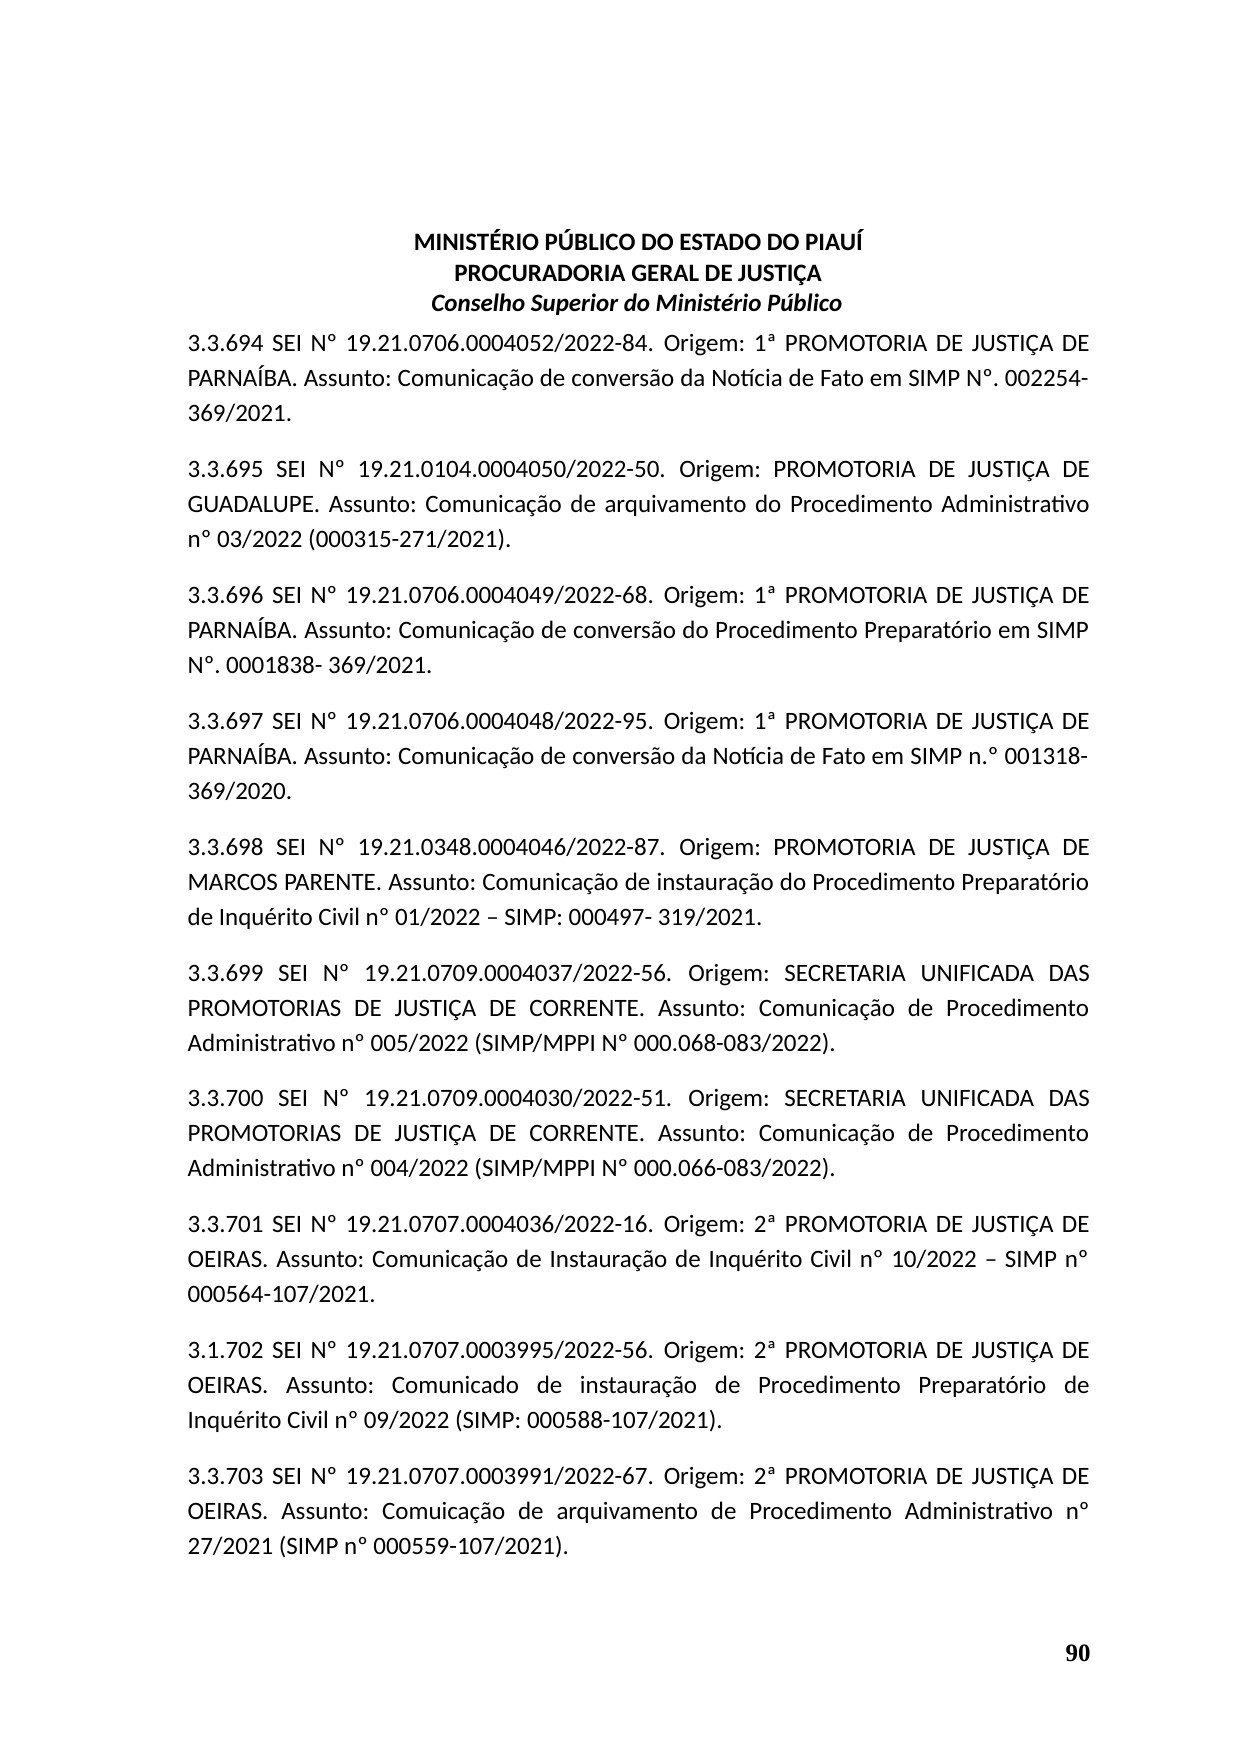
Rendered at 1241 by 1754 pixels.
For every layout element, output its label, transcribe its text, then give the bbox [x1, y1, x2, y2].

text 3.3.696 SEI Nº 19.21.0706.0004049/2022-68. Origem: 1ª PROMOTORIA DE JUSTIÇA DE PARNAÍBA. Assunto: Comunicação de conversão do Procedimento Preparatório em SIMP Nº. 0001838- 369/2021. [187, 579, 1090, 680]
text 3.3.698 SEI Nº 19.21.0348.0004046/2022-87. Origem: PROMOTORIA DE JUSTIÇA DE MARCOS PARENTE. Assunto: Comunicação de instauração do Procedimento Preparatório de Inquérito Civil nº 01/2022 – SIMP: 000497- 319/2021. [187, 831, 1090, 931]
text 3.3.701 SEI Nº 19.21.0707.0004036/2022-16. Origem: 2ª PROMOTORIA DE JUSTIÇA DE OEIRAS. Assunto: Comunicação de Instauração de Inquérito Civil nº 10/2022 – SIMP nº 000564-107/2021. [187, 1208, 1090, 1309]
text 3.1.702 SEI Nº 19.21.0707.0003995/2022-56. Origem: 2ª PROMOTORIA DE JUSTIÇA DE OEIRAS. Assunto: Comunicado de instauração de Procedimento Preparatório de Inquérito Civil nº 09/2022 (SIMP: 000588-107/2021). [187, 1334, 1090, 1435]
text 3.3.697 SEI Nº 19.21.0706.0004048/2022-95. Origem: 1ª PROMOTORIA DE JUSTIÇA DE PARNAÍBA. Assunto: Comunicação de conversão da Notícia de Fato em SIMP n.º 001318-369/2020. [187, 705, 1090, 806]
text 3.3.700 SEI Nº 19.21.0709.0004030/2022-51. Origem: SECRETARIA UNIFICADA DAS PROMOTORIAS DE JUSTIÇA DE CORRENTE. Assunto: Comunicação de Procedimento Administrativo nº 004/2022 (SIMP/MPPI Nº 000.066-083/2022). [187, 1082, 1090, 1183]
text 3.3.703 SEI Nº 19.21.0707.0003991/2022-67. Origem: 2ª PROMOTORIA DE JUSTIÇA DE OEIRAS. Assunto: Comuicação de arquivamento de Procedimento Administrativo nº 27/2021 (SIMP nº 000559-107/2021). [187, 1460, 1090, 1561]
text 3.3.699 SEI Nº 19.21.0709.0004037/2022-56. Origem: SECRETARIA UNIFICADA DAS PROMOTORIAS DE JUSTIÇA DE CORRENTE. Assunto: Comunicação de Procedimento Administrativo nº 005/2022 (SIMP/MPPI Nº 000.068-083/2022). [187, 957, 1090, 1057]
text 3.3.695 SEI Nº 19.21.0104.0004050/2022-50. Origem: PROMOTORIA DE JUSTIÇA DE GUADALUPE. Assunto: Comunicação de arquivamento do Procedimento Administrativo nº 03/2022 (000315-271/2021). [187, 453, 1090, 554]
text 3.3.694 SEI Nº 19.21.0706.0004052/2022-84. Origem: 1ª PROMOTORIA DE JUSTIÇA DE PARNAÍBA. Assunto: Comunicação de conversão da Notícia de Fato em SIMP Nº. 002254-369/2021. [187, 327, 1090, 428]
